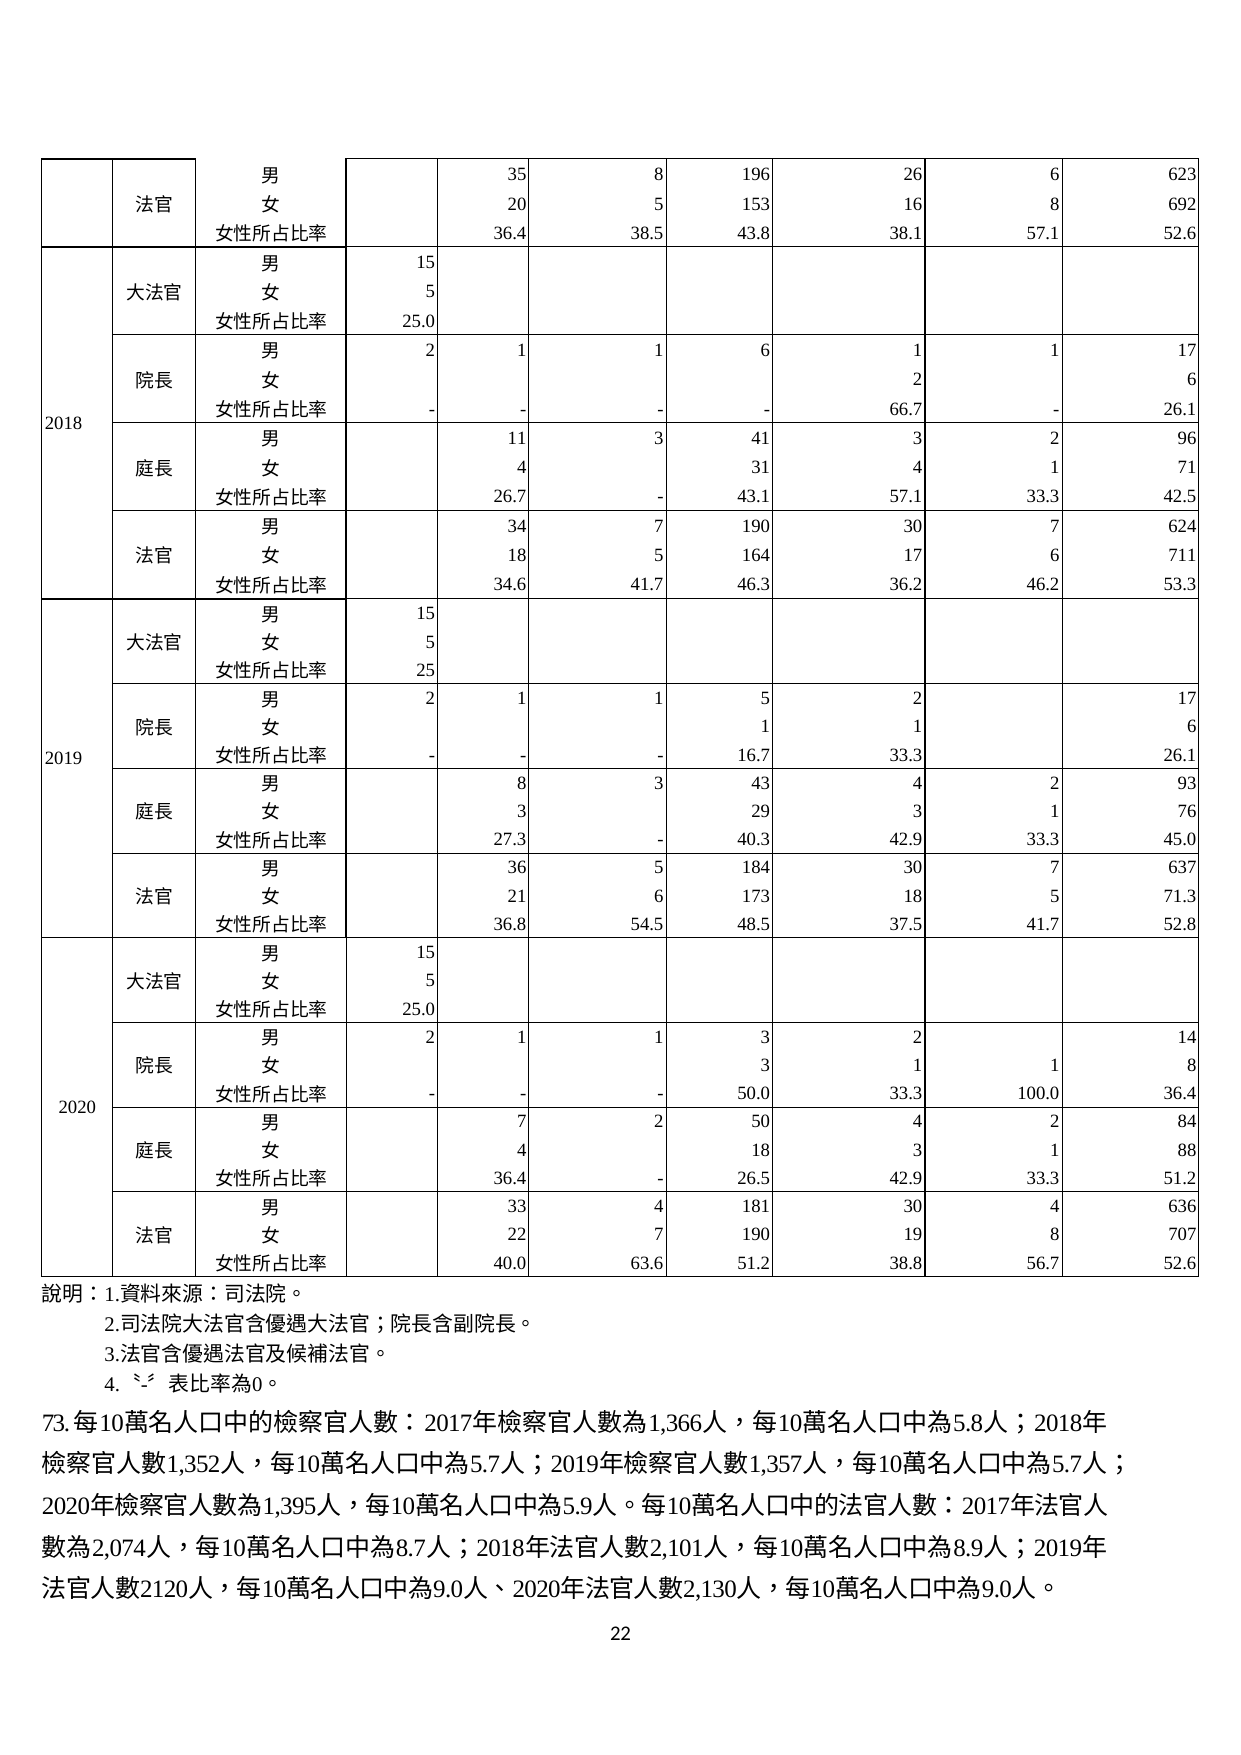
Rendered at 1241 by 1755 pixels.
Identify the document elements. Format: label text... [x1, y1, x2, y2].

table_cell 30 [773, 1192, 924, 1219]
table_cell [347, 1220, 437, 1248]
table_cell - [347, 393, 437, 422]
table_cell 33 [438, 1192, 528, 1219]
table_cell 1 [773, 335, 924, 363]
table_cell [347, 539, 437, 568]
table_cell 35 [438, 159, 528, 188]
table_cell 52.8 [1063, 909, 1198, 937]
table_cell 2 [926, 1108, 1062, 1135]
table_cell 大法官 [113, 938, 195, 1022]
table_cell [529, 655, 666, 683]
table_cell [1063, 655, 1198, 683]
table_cell 38.1 [773, 217, 924, 246]
table_cell [529, 599, 666, 627]
table_cell 男 [196, 248, 345, 275]
table_cell 1 [926, 451, 1062, 480]
table_cell 25.0 [347, 305, 437, 334]
table_cell - [529, 740, 666, 768]
table_cell [529, 994, 666, 1022]
table_cell 1 [438, 684, 528, 711]
table_cell 院長 [113, 335, 195, 422]
table_cell [347, 480, 437, 509]
table_cell [529, 711, 666, 739]
table_cell 42.5 [1063, 480, 1198, 509]
table_cell 26.1 [1063, 393, 1198, 422]
table_cell 20 [438, 188, 528, 217]
table_cell [667, 655, 772, 683]
table_cell [42, 160, 112, 246]
table_cell 16.7 [667, 740, 772, 768]
table_cell 190 [667, 511, 772, 539]
table_cell 8 [529, 159, 666, 188]
table_cell [529, 1050, 666, 1078]
table_cell 女性所占比率 [196, 655, 345, 683]
table_cell 15 [347, 599, 437, 627]
table_cell 男 [196, 1192, 346, 1219]
table_cell [347, 1050, 437, 1078]
table_cell - [667, 393, 772, 422]
table_cell 636 [1063, 1192, 1198, 1219]
table_cell 707 [1063, 1220, 1198, 1248]
table_cell [926, 994, 1062, 1022]
table_cell 2 [529, 1108, 666, 1135]
table_cell 男 [196, 854, 345, 881]
table_cell 院長 [113, 1023, 195, 1107]
table_cell 男 [196, 938, 346, 965]
table_cell 41.7 [529, 568, 666, 597]
table_cell 36.4 [438, 217, 528, 246]
table_cell [347, 511, 437, 539]
table_cell 女性所占比率 [196, 568, 345, 597]
table_cell 40.0 [438, 1248, 528, 1276]
table_cell 48.5 [667, 909, 772, 937]
table_cell 84 [1063, 1108, 1198, 1135]
table_cell 38.5 [529, 217, 666, 246]
table_cell 女性所占比率 [196, 305, 345, 334]
table_cell 4 [438, 1135, 528, 1163]
table_cell [347, 881, 437, 909]
table_cell 43.1 [667, 480, 772, 509]
table_cell 3 [667, 1050, 772, 1078]
table_cell [667, 965, 772, 994]
table_cell 46.2 [926, 568, 1062, 597]
table_cell [773, 247, 924, 275]
table_cell [667, 599, 772, 627]
table_cell [347, 423, 437, 451]
table_cell 711 [1063, 539, 1198, 568]
table_cell 女性所占比率 [196, 909, 345, 937]
table_cell 3 [773, 423, 924, 451]
table_cell [1063, 965, 1198, 994]
table_cell 1 [926, 1050, 1062, 1078]
table_cell 637 [1063, 854, 1198, 881]
table_cell 3 [773, 1135, 924, 1163]
table_cell [926, 655, 1062, 683]
table_cell [926, 599, 1062, 627]
table_cell 1 [529, 684, 666, 711]
table_cell 22 [438, 1220, 528, 1248]
table_cell 女性所占比率 [196, 217, 345, 246]
table_cell 76 [1063, 796, 1198, 824]
table_cell 3 [667, 1023, 772, 1050]
table_cell 88 [1063, 1135, 1198, 1163]
table_cell 6 [1063, 363, 1198, 392]
table_cell 41.7 [926, 909, 1062, 937]
table_cell 男 [196, 335, 345, 363]
table_cell 7 [926, 854, 1062, 881]
table_cell 43 [667, 769, 772, 796]
table_cell 2019 [42, 600, 112, 937]
text 4.〝-〞表比率為0。 [42, 1368, 1199, 1398]
table_cell 1 [773, 711, 924, 739]
table_cell 男 [196, 511, 345, 539]
table_cell [438, 711, 528, 739]
table_cell 57.1 [773, 480, 924, 509]
table_cell [529, 451, 666, 480]
table_cell 庭長 [113, 1108, 195, 1191]
table_cell [347, 1108, 437, 1135]
table_cell [347, 909, 437, 937]
table_cell 33.3 [926, 824, 1062, 852]
table_cell 4 [529, 1192, 666, 1219]
table_cell - [347, 740, 437, 768]
table_cell 男 [196, 1023, 346, 1050]
table_cell 7 [529, 511, 666, 539]
table_cell 184 [667, 854, 772, 881]
table_cell 4 [773, 1108, 924, 1135]
table_cell 30 [773, 511, 924, 539]
table_cell 大法官 [113, 248, 195, 334]
table_cell 庭長 [113, 423, 195, 509]
table_cell [773, 275, 924, 305]
table_cell 女性所占比率 [196, 480, 345, 509]
table_cell 26.1 [1063, 740, 1198, 768]
table_cell 女 [196, 1050, 346, 1078]
table_cell 181 [667, 1192, 772, 1219]
table_cell 5 [347, 275, 437, 305]
table_cell [347, 854, 437, 881]
table_cell [926, 711, 1062, 739]
table_cell [926, 740, 1062, 768]
table_cell 7 [438, 1108, 528, 1135]
table_cell [347, 769, 437, 796]
table_cell 2 [347, 1023, 437, 1050]
table_cell 71 [1063, 451, 1198, 480]
table_cell [667, 938, 772, 965]
table_cell 6 [926, 539, 1062, 568]
table_cell 164 [667, 539, 772, 568]
table_cell 4 [773, 769, 924, 796]
table_cell 36.8 [438, 909, 528, 937]
table_cell 男 [196, 684, 345, 711]
table_cell [347, 451, 437, 480]
table_cell 6 [926, 159, 1062, 188]
table_cell 96 [1063, 423, 1198, 451]
table_cell [926, 965, 1062, 994]
table_cell [529, 247, 666, 275]
table_cell 93 [1063, 769, 1198, 796]
table_cell [438, 994, 528, 1022]
table_cell 33.3 [926, 480, 1062, 509]
table_cell [1063, 305, 1198, 334]
table_cell - [438, 1078, 528, 1107]
table_cell 女 [196, 363, 345, 392]
table_cell 623 [1063, 159, 1198, 188]
table_cell 26.5 [667, 1163, 772, 1191]
table_cell 2 [347, 684, 437, 711]
table_cell 36 [438, 854, 528, 881]
table_cell 190 [667, 1220, 772, 1248]
table_cell 2 [347, 335, 437, 363]
table_cell 33.3 [773, 740, 924, 768]
table_cell 1 [926, 1135, 1062, 1163]
table_cell [773, 599, 924, 627]
table_cell 196 [667, 159, 772, 188]
table_cell 女性所占比率 [196, 994, 346, 1022]
table_cell 女 [196, 711, 345, 739]
table_cell 50.0 [667, 1078, 772, 1107]
table_cell 女 [196, 275, 345, 305]
table_cell 女性所占比率 [196, 1078, 346, 1107]
table_cell 1 [438, 1023, 528, 1050]
table_cell [529, 305, 666, 334]
table_cell - [438, 393, 528, 422]
table_cell 33.3 [926, 1163, 1062, 1191]
table_cell 5 [529, 188, 666, 217]
table_cell - [529, 480, 666, 509]
table_cell 5 [347, 627, 437, 655]
table_cell 男 [196, 423, 345, 451]
table_cell [347, 824, 437, 852]
table_cell [347, 796, 437, 824]
table_cell [1063, 938, 1198, 965]
table_cell 院長 [113, 684, 195, 768]
table_cell [347, 188, 437, 217]
table_cell [926, 684, 1062, 711]
table_cell 8 [926, 188, 1062, 217]
table_cell 女 [196, 188, 345, 217]
table_cell 女 [196, 627, 345, 655]
table_cell 100.0 [926, 1078, 1062, 1107]
table_cell 8 [438, 769, 528, 796]
table_cell 女 [196, 965, 346, 994]
table_cell 2 [773, 363, 924, 392]
table_cell 36.4 [438, 1163, 528, 1191]
table_cell 63.6 [529, 1248, 666, 1276]
table_cell 法官 [113, 160, 195, 246]
table_cell 8 [926, 1220, 1062, 1248]
table_cell 1 [773, 1050, 924, 1078]
table_cell [667, 275, 772, 305]
table_cell [667, 305, 772, 334]
table_cell [438, 655, 528, 683]
table_cell 2020 [42, 938, 112, 1276]
table_cell 42.9 [773, 824, 924, 852]
table_cell 51.2 [667, 1248, 772, 1276]
table_cell 4 [926, 1192, 1062, 1219]
table_cell [529, 965, 666, 994]
table_cell 庭長 [113, 769, 195, 852]
table_cell [529, 627, 666, 655]
table_cell [773, 627, 924, 655]
table_cell 6 [1063, 711, 1198, 739]
table_cell 34 [438, 511, 528, 539]
table_cell 5 [529, 854, 666, 881]
table_cell - [529, 393, 666, 422]
table_cell 42.9 [773, 1163, 924, 1191]
table_cell 15 [347, 247, 437, 275]
table_cell 女性所占比率 [196, 740, 345, 768]
table_cell 女性所占比率 [196, 1248, 346, 1276]
table_cell [926, 938, 1062, 965]
table_cell 2 [926, 423, 1062, 451]
table_cell 2018 [42, 248, 112, 597]
table_cell [926, 1023, 1062, 1050]
table_cell 26 [773, 159, 924, 188]
table_cell 50 [667, 1108, 772, 1135]
table_cell [773, 305, 924, 334]
table_cell 41 [667, 423, 772, 451]
table_cell 5 [529, 539, 666, 568]
table_cell 1 [529, 335, 666, 363]
table_cell 18 [773, 881, 924, 909]
table_cell 37.5 [773, 909, 924, 937]
table_cell 33.3 [773, 1078, 924, 1107]
table_cell [926, 363, 1062, 392]
table_cell [347, 1248, 437, 1276]
table_cell [926, 275, 1062, 305]
table_cell 153 [667, 188, 772, 217]
table_cell 男 [196, 769, 345, 796]
table_cell 1 [926, 335, 1062, 363]
table_cell 法官 [113, 511, 195, 597]
list 每10萬名人口中的檢察官人數：2017年檢察官人數為1,366人，每10萬名人口中為5.8人；2018年檢察官人數1,352人，每10萬名人口中為5.7人；2019年檢察官人數1,357人，每10萬名人口中為5.7人；2020年檢察官人數為1,395人，每10萬名人口中為5.9人。每10萬名人口中的法官人數：2017年法官人數為2,074人，每10萬名人口中為8.7人；2018年法官人數2,101人，每10萬名人口中為8.9人；2019年法官人數2120人，每10萬名人口中為9.0人、2020年法官人數2,130人，每10萬名人口中為9.0人。 [42, 1398, 1108, 1606]
table_cell 56.7 [926, 1248, 1062, 1276]
table_cell [438, 965, 528, 994]
table_cell - [529, 1078, 666, 1107]
table_cell 5 [347, 965, 437, 994]
table_cell - [529, 1163, 666, 1191]
table_cell 27.3 [438, 824, 528, 852]
table_cell [438, 1050, 528, 1078]
table_cell 1 [667, 711, 772, 739]
table_cell 17 [1063, 684, 1198, 711]
table_cell 女 [196, 1220, 346, 1248]
table_cell 法官 [113, 854, 195, 937]
table_cell 17 [1063, 335, 1198, 363]
table_cell [773, 994, 924, 1022]
table_cell [529, 363, 666, 392]
table_cell [347, 217, 437, 246]
table_cell 40.3 [667, 824, 772, 852]
table_cell [347, 159, 437, 188]
table_cell 大法官 [113, 600, 195, 683]
table_cell - [926, 393, 1062, 422]
table_cell [667, 363, 772, 392]
table_cell [438, 247, 528, 275]
table_cell 7 [926, 511, 1062, 539]
table_cell 2 [773, 684, 924, 711]
table_cell [926, 247, 1062, 275]
table_cell [347, 568, 437, 597]
table_cell [773, 965, 924, 994]
table_cell [529, 275, 666, 305]
table_cell [529, 796, 666, 824]
table_cell 5 [926, 881, 1062, 909]
table_cell 25.0 [347, 994, 437, 1022]
table_cell 1 [529, 1023, 666, 1050]
table_cell 52.6 [1063, 217, 1198, 246]
table_cell [667, 627, 772, 655]
table_cell 男 [196, 158, 345, 188]
table_cell 女 [196, 451, 345, 480]
table_cell 男 [196, 600, 345, 627]
table_cell [529, 938, 666, 965]
table_cell 4 [438, 451, 528, 480]
table_cell [1063, 275, 1198, 305]
table_cell 692 [1063, 188, 1198, 217]
table_cell 3 [438, 796, 528, 824]
table_cell [1063, 627, 1198, 655]
table_cell [1063, 994, 1198, 1022]
table_cell [926, 627, 1062, 655]
table_cell 18 [438, 539, 528, 568]
table_cell 2 [773, 1023, 924, 1050]
table_cell 54.5 [529, 909, 666, 937]
table_cell [438, 938, 528, 965]
table_cell 36.2 [773, 568, 924, 597]
table_cell 66.7 [773, 393, 924, 422]
table_cell 男 [196, 1108, 346, 1135]
table_cell 25 [347, 655, 437, 683]
table_cell 36.4 [1063, 1078, 1198, 1107]
table_cell [529, 1135, 666, 1163]
table_cell 1 [926, 796, 1062, 824]
table_cell 8 [1063, 1050, 1198, 1078]
table_cell 43.8 [667, 217, 772, 246]
table_cell 52.6 [1063, 1248, 1198, 1276]
table_cell 3 [529, 423, 666, 451]
table_cell 6 [667, 335, 772, 363]
table_cell 45.0 [1063, 824, 1198, 852]
table_cell [438, 599, 528, 627]
table_cell 71.3 [1063, 881, 1198, 909]
table_cell [773, 655, 924, 683]
table_cell 女性所占比率 [196, 824, 345, 852]
table_cell 624 [1063, 511, 1198, 539]
table_cell [438, 275, 528, 305]
table_cell [438, 627, 528, 655]
table_cell 26.7 [438, 480, 528, 509]
table_cell [1063, 599, 1198, 627]
table_cell 18 [667, 1135, 772, 1163]
table_cell 法官 [113, 1192, 195, 1276]
table_cell - [529, 824, 666, 852]
table_cell 女 [196, 881, 345, 909]
table_cell 34.6 [438, 568, 528, 597]
table_cell 女性所占比率 [196, 393, 345, 422]
table_cell 1 [438, 335, 528, 363]
table_cell 173 [667, 881, 772, 909]
table_cell 15 [347, 938, 437, 965]
table_cell [347, 1163, 437, 1191]
table_cell 女 [196, 1135, 346, 1163]
table_cell [1063, 247, 1198, 275]
table_cell 3 [773, 796, 924, 824]
table_cell - [438, 740, 528, 768]
table_cell 29 [667, 796, 772, 824]
table_cell 21 [438, 881, 528, 909]
table_cell 19 [773, 1220, 924, 1248]
table_cell 女 [196, 796, 345, 824]
table_cell 3 [529, 769, 666, 796]
text 說明：1.資料來源：司法院。 [42, 1277, 1199, 1307]
table_cell [926, 305, 1062, 334]
table_cell 11 [438, 423, 528, 451]
table_cell [438, 363, 528, 392]
table_cell 46.3 [667, 568, 772, 597]
table_cell [347, 1135, 437, 1163]
table_cell [438, 305, 528, 334]
table_cell [347, 711, 437, 739]
table_cell [667, 247, 772, 275]
text 3.法官含優遇法官及候補法官。 [42, 1337, 1199, 1368]
table_cell 女 [196, 539, 345, 568]
table_cell [347, 1192, 437, 1219]
table_cell 7 [529, 1220, 666, 1248]
table_cell 女性所占比率 [196, 1163, 346, 1191]
table_cell 51.2 [1063, 1163, 1198, 1191]
table_cell [347, 363, 437, 392]
table_cell 2 [926, 769, 1062, 796]
table_cell 31 [667, 451, 772, 480]
table_cell 5 [667, 684, 772, 711]
table_cell 14 [1063, 1023, 1198, 1050]
table_cell 57.1 [926, 217, 1062, 246]
table_cell 16 [773, 188, 924, 217]
table_cell 4 [773, 451, 924, 480]
table_cell 17 [773, 539, 924, 568]
table_cell 38.8 [773, 1248, 924, 1276]
table_cell [773, 938, 924, 965]
table_cell 30 [773, 854, 924, 881]
table_cell [667, 994, 772, 1022]
table_cell 6 [529, 881, 666, 909]
table_cell 53.3 [1063, 568, 1198, 597]
text 2.司法院大法官含優遇大法官；院長含副院長。 [42, 1307, 1199, 1337]
table_cell - [347, 1078, 437, 1107]
